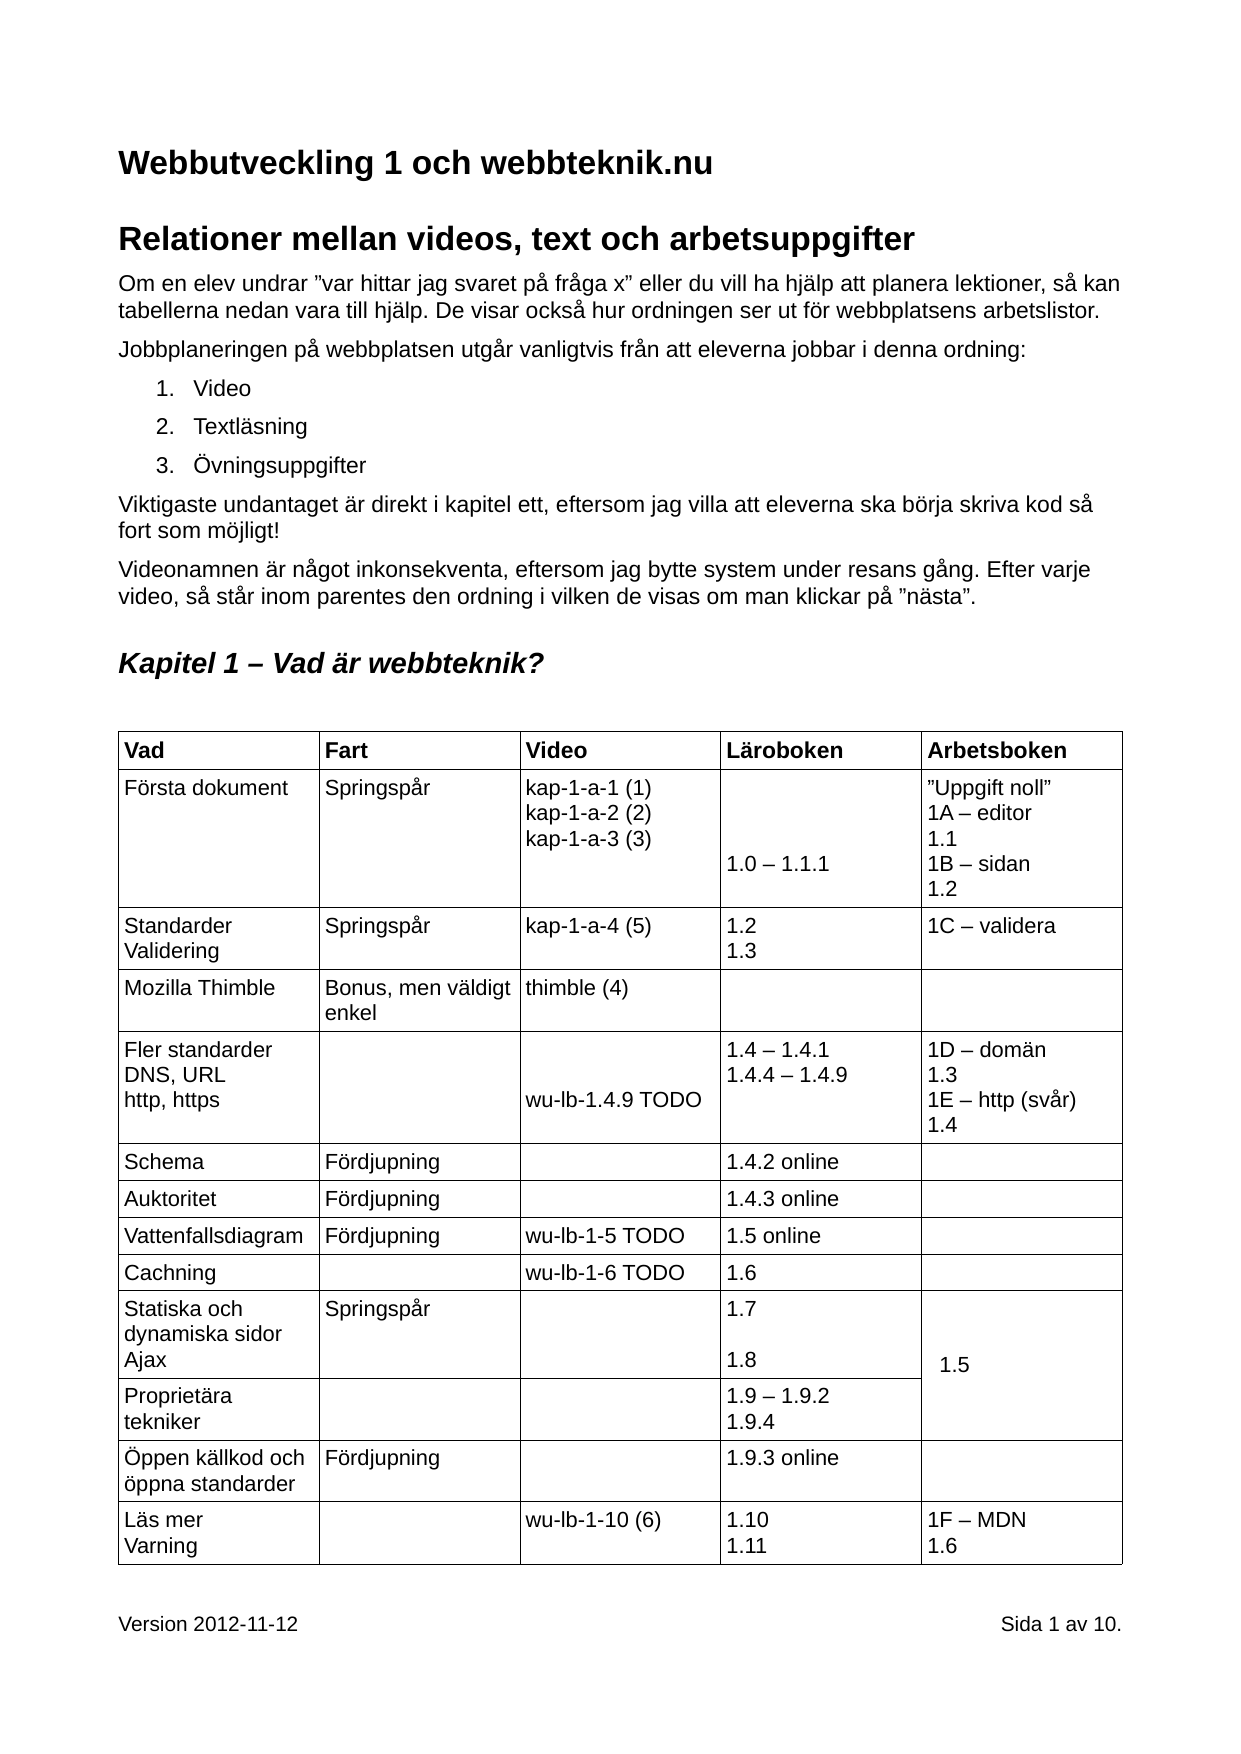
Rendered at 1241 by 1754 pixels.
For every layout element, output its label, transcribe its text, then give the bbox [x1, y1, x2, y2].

table_cell Fördjupning [320, 1218, 520, 1253]
table_cell Springspår [320, 1291, 520, 1377]
table_cell [521, 1181, 720, 1217]
table_cell 1.6 [721, 1255, 921, 1290]
table_cell Fler standarder DNS, URL http, https [119, 1032, 319, 1143]
table_cell 1.9.3 online [721, 1441, 921, 1501]
table_cell [320, 1502, 520, 1563]
table_cell [521, 1441, 720, 1501]
table_cell kap-1-a-4 (5) [521, 908, 720, 969]
subtitle Relationer mellan videos, text och arbetsuppgifter [118, 219, 1122, 258]
table_cell 1F – MDN 1.6 [922, 1502, 1122, 1563]
table_cell Schema [119, 1144, 319, 1180]
table_cell [922, 1255, 1122, 1290]
table_cell Vattenfallsdiagram [119, 1218, 319, 1253]
table_cell Första dokument [119, 770, 319, 907]
table_cell Standarder Validering [119, 908, 319, 969]
text Viktigaste undantaget är direkt i kapitel ett, eftersom jag villa att eleverna ska börja skriva kod så fort som möjligt! [118, 491, 1122, 544]
table_cell 1.0 – 1.1.1 [721, 770, 921, 907]
table_cell wu-lb-1-6 TODO [521, 1255, 720, 1290]
table_cell [320, 1032, 520, 1143]
table_cell [922, 1218, 1122, 1253]
table_header Vad [119, 732, 319, 769]
table_cell Mozilla Thimble [119, 970, 319, 1031]
list Textläsning [156, 413, 1122, 440]
table_cell [320, 1255, 520, 1290]
table_cell 1.5 online [721, 1218, 921, 1253]
table_cell 1.9 – 1.9.2 1.9.4 [721, 1379, 921, 1439]
table_cell wu-lb-1-10 (6) [521, 1502, 720, 1563]
subtitle Webbutveckling 1 och webbteknik.nu [118, 143, 1122, 182]
table_cell Cachning [119, 1255, 319, 1290]
table_header Arbetsboken [922, 732, 1122, 769]
table_cell 1.4 – 1.4.1 1.4.4 – 1.4.9 [721, 1032, 921, 1143]
table_cell 1D – domän 1.3 1E – http (svår) 1.4 [922, 1032, 1122, 1143]
table_cell 1.10 1.11 [721, 1502, 921, 1563]
list Video [156, 374, 1122, 401]
table_cell [922, 1441, 1122, 1501]
table_cell thimble (4) [521, 970, 720, 1031]
table_cell Springspår [320, 770, 520, 907]
table_cell Proprietära tekniker [119, 1379, 319, 1439]
table_cell [922, 1181, 1122, 1217]
table_cell ”Uppgift noll” 1A – editor 1.1 1B – sidan 1.2 [922, 770, 1122, 907]
text Jobbplaneringen på webbplatsen utgår vanligtvis från att eleverna jobbar i denna ordning: [118, 336, 1122, 362]
text Videonamnen är något inkonsekventa, eftersom jag bytte system under resans gång. Efter varje video, så står inom parentes den ordning i vilken de visas om man klickar på ”nästa”. [118, 556, 1122, 609]
table_cell 1.4.3 online [721, 1181, 921, 1217]
table_cell wu-lb-1-5 TODO [521, 1218, 720, 1253]
table_cell Fördjupning [320, 1441, 520, 1501]
table_cell [922, 970, 1122, 1031]
table_cell Läs mer Varning [119, 1502, 319, 1563]
list Övningsuppgifter [156, 452, 1122, 478]
table_cell 1.4.2 online [721, 1144, 921, 1180]
table_cell 1.5 [922, 1291, 1122, 1439]
table_cell Fördjupning [320, 1144, 520, 1180]
table_cell [521, 1144, 720, 1180]
table_cell 1C – validera [922, 908, 1122, 969]
table_cell [320, 1379, 520, 1439]
table_cell [721, 970, 921, 1031]
table_header Fart [320, 732, 520, 769]
table_cell [922, 1144, 1122, 1180]
table_cell Springspår [320, 908, 520, 969]
text Om en elev undrar ”var hittar jag svaret på fråga x” eller du vill ha hjälp att planera lektioner, så kan tabellerna nedan vara till hjälp. De visar också hur ordningen ser ut för webbplatsens arbetslistor. [118, 270, 1122, 323]
table_cell wu-lb-1.4.9 TODO [521, 1032, 720, 1143]
table_cell Statiska och dynamiska sidor Ajax [119, 1291, 319, 1377]
table_header Video [521, 732, 720, 769]
table_cell 1.2 1.3 [721, 908, 921, 969]
table_cell [521, 1291, 720, 1377]
table_header Läroboken [721, 732, 921, 769]
table_cell Öppen källkod och öppna standarder [119, 1441, 319, 1501]
table_cell 1.7 1.8 [721, 1291, 921, 1377]
table_cell [521, 1379, 720, 1439]
table_cell kap-1-a-1 (1) kap-1-a-2 (2) kap-1-a-3 (3) [521, 770, 720, 907]
table_cell Bonus, men väldigt enkel [320, 970, 520, 1031]
table_cell Fördjupning [320, 1181, 520, 1217]
subtitle Kapitel 1 – Vad är webbteknik? [118, 646, 1122, 680]
table_cell Auktoritet [119, 1181, 319, 1217]
